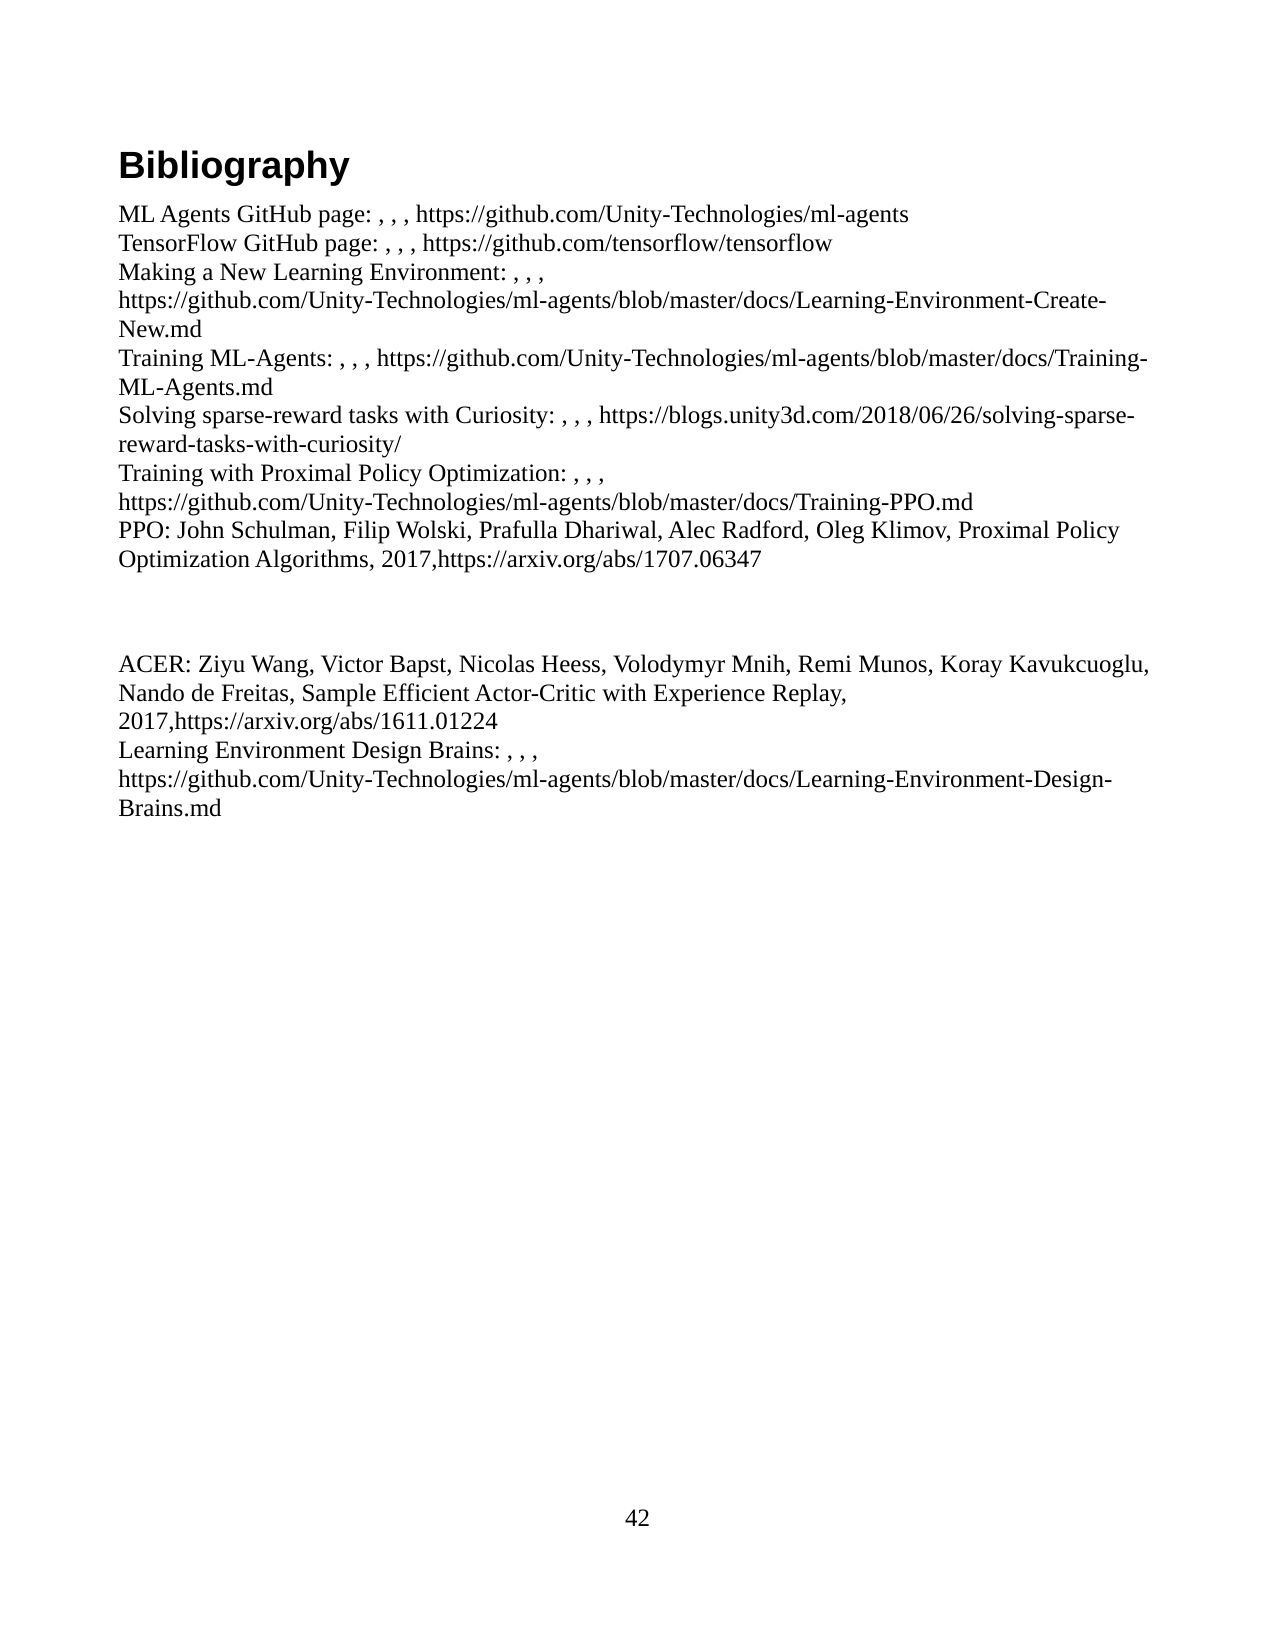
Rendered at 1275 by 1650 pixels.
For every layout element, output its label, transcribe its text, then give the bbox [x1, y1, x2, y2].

text PPO: John Schulman, Filip Wolski, Prafulla Dhariwal, Alec Radford, Oleg Klimov, Proximal Policy Optimization Algorithms, 2017,https://arxiv.org/abs/1707.06347 [118, 516, 1157, 573]
subtitle Bibliography [118, 143, 1157, 187]
text Learning Environment Design Brains: , , , https://github.com/Unity-Technologies/ml-agents/blob/master/docs/Learning-Environment-Design-Brains.md [118, 735, 1157, 821]
text ML Agents GitHub page: , , , https://github.com/Unity-Technologies/ml-agents [118, 199, 1157, 228]
text Training with Proximal Policy Optimization: , , , https://github.com/Unity-Technologies/ml-agents/blob/master/docs/Training-PPO.md [118, 458, 1157, 516]
text Training ML-Agents: , , , https://github.com/Unity-Technologies/ml-agents/blob/master/docs/Training-ML-Agents.md [118, 343, 1157, 401]
text ACER: Ziyu Wang, Victor Bapst, Nicolas Heess, Volodymyr Mnih, Remi Munos, Koray Kavukcuoglu, Nando de Freitas, Sample Efficient Actor-Critic with Experience Replay, 2017,https://arxiv.org/abs/1611.01224 [118, 649, 1157, 735]
text Solving sparse-reward tasks with Curiosity: , , , https://blogs.unity3d.com/2018/06/26/solving-sparse-reward-tasks-with-curiosity/ [118, 401, 1157, 458]
text TensorFlow GitHub page: , , , https://github.com/tensorflow/tensorflow [118, 228, 1157, 257]
text Making a New Learning Environment: , , , https://github.com/Unity-Technologies/ml-agents/blob/master/docs/Learning-Environment-Create-New.md [118, 257, 1157, 343]
